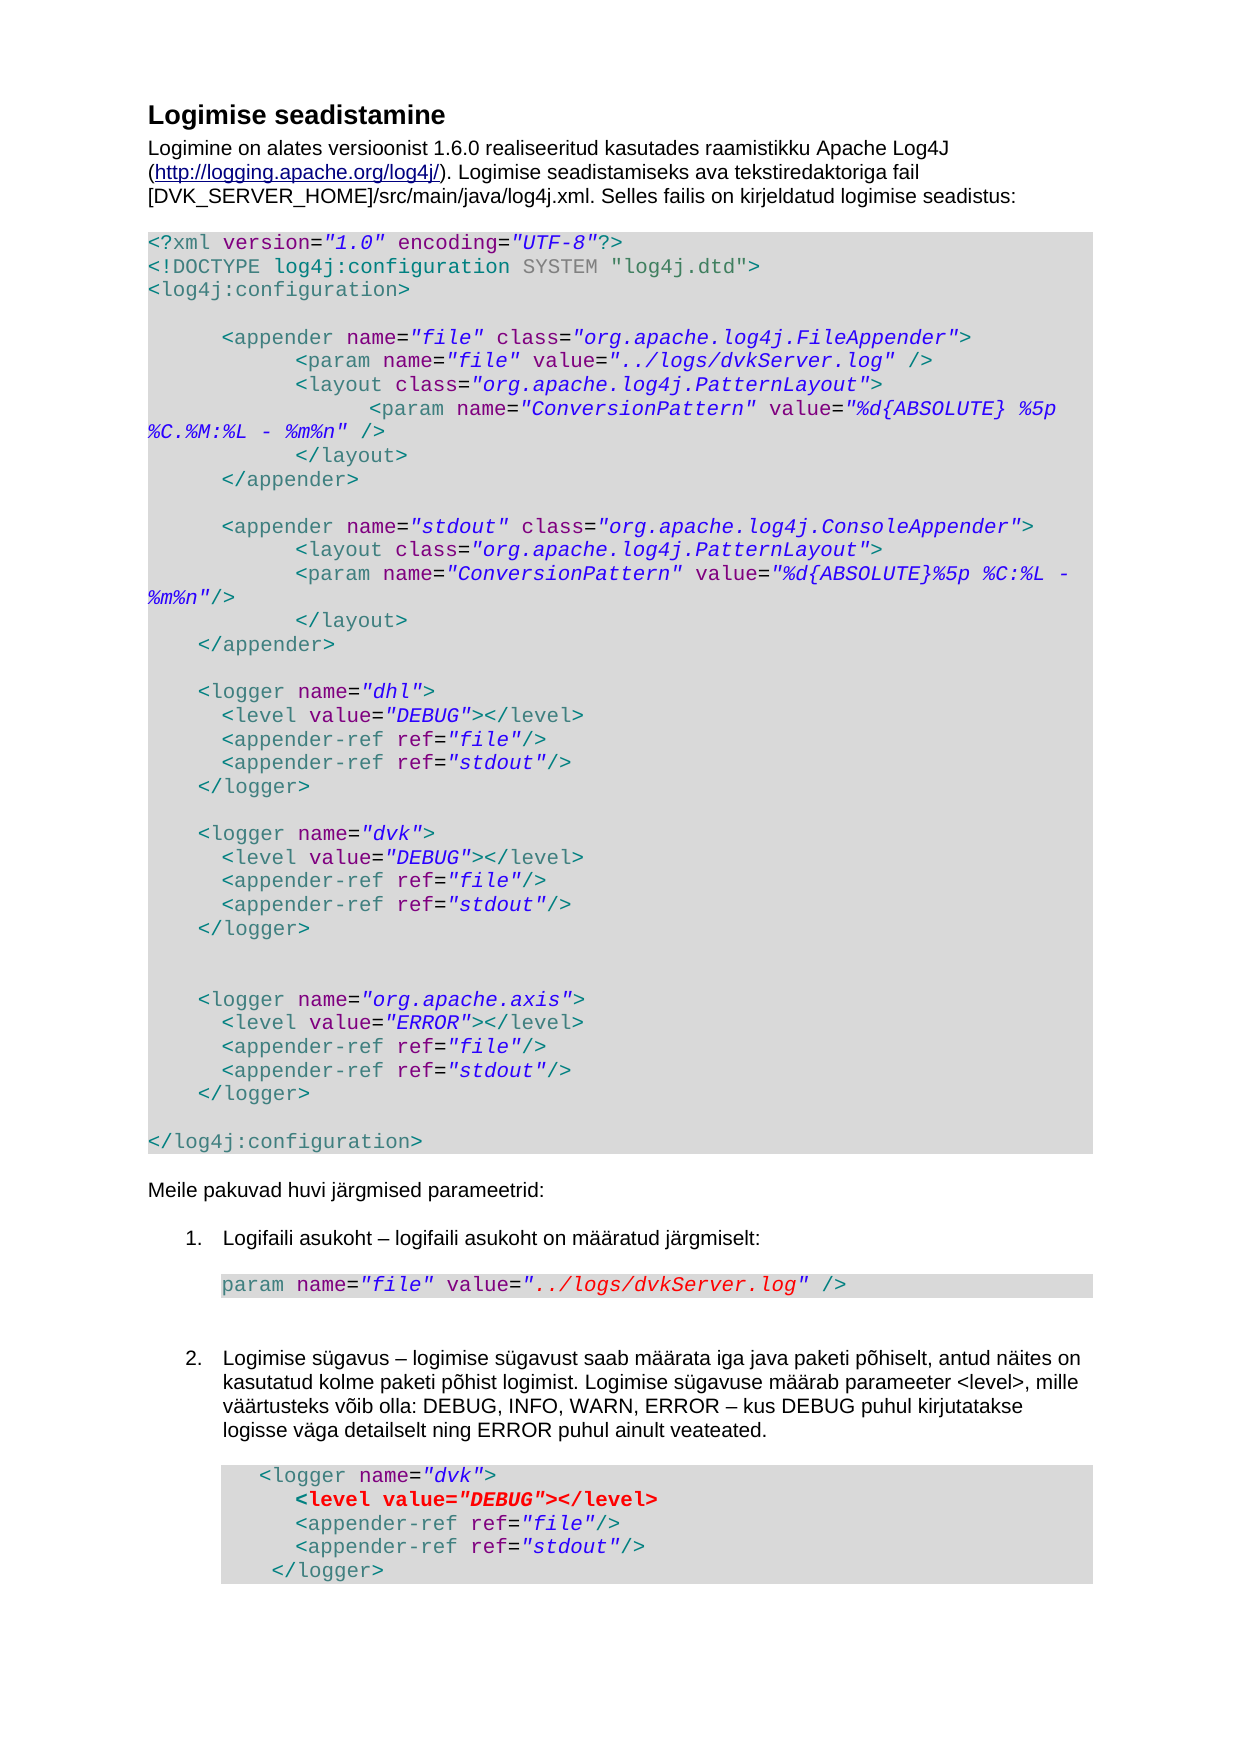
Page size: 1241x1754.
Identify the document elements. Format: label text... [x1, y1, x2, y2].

text <?xml version="1.0" encoding="UTF-8"?> [148, 232, 1093, 256]
text </log4j:configuration> [148, 1131, 1093, 1154]
text </appender> [148, 634, 1093, 658]
text </logger> [148, 776, 1093, 799]
text <logger name="dvk"> [221, 1465, 1093, 1489]
subtitle Logimise seadistamine [148, 99, 1093, 130]
text <level value="DEBUG"></level> [148, 705, 1093, 729]
text <appender-ref ref="stdout"/> [148, 752, 1093, 776]
text <appender-ref ref="stdout"/> [221, 1536, 1093, 1560]
list Logifaili asukoht – logifaili asukoht on määratud järgmiselt: [185, 1226, 1093, 1250]
text </layout> [148, 445, 1093, 468]
text </appender> [148, 468, 1093, 492]
text <logger name="org.apache.axis"> [148, 989, 1093, 1012]
text Meile pakuvad huvi järgmised parameetrid: [148, 1178, 1093, 1202]
text </logger> [148, 918, 1093, 941]
list Logimise sügavus – logimise sügavust saab määrata iga java paketi põhiselt, antud näites on kasutatud kolme paketi põhist logimist. Logimise sügavuse määrab parameeter <level>, mille väärtusteks võib olla: DEBUG, INFO, WARN, ERROR – kus DEBUG puhul kirjutatakse logisse väga detailselt ning ERROR puhul ainult veateated. [185, 1346, 1093, 1441]
text <level value="DEBUG"></level> [221, 1489, 1093, 1513]
text <appender-ref ref="stdout"/> [148, 1060, 1093, 1083]
text <logger name="dvk"> [148, 823, 1093, 847]
text <level value="DEBUG"></level> [148, 847, 1093, 871]
text <appender-ref ref="file"/> [148, 1036, 1093, 1060]
text <appender name="stdout" class="org.apache.log4j.ConsoleAppender"> [148, 516, 1093, 539]
text <layout class="org.apache.log4j.PatternLayout"> [148, 539, 1093, 563]
text <param name="ConversionPattern" value="%d{ABSOLUTE} %5p %C.%M:%L - %m%n" /> [148, 398, 1093, 445]
text <log4j:configuration> [148, 279, 1093, 303]
text <logger name="dhl"> [148, 681, 1093, 705]
text <appender-ref ref="stdout"/> [148, 894, 1093, 918]
text param name="file" value="../logs/dvkServer.log" /> [221, 1274, 1093, 1298]
text <appender name="file" class="org.apache.log4j.FileAppender"> [148, 327, 1093, 350]
text <!DOCTYPE log4j:configuration SYSTEM "log4j.dtd"> [148, 256, 1093, 279]
text </logger> [221, 1560, 1093, 1584]
text <param name="ConversionPattern" value="%d{ABSOLUTE}%5p %C:%L - %m%n"/> [148, 563, 1093, 610]
text <appender-ref ref="file"/> [148, 729, 1093, 752]
text </logger> [148, 1083, 1093, 1107]
text <layout class="org.apache.log4j.PatternLayout"> [148, 374, 1093, 398]
text <level value="ERROR"></level> [148, 1012, 1093, 1036]
text <appender-ref ref="file"/> [221, 1513, 1093, 1536]
text </layout> [148, 610, 1093, 634]
text <param name="file" value="../logs/dvkServer.log" /> [148, 350, 1093, 374]
text <appender-ref ref="file"/> [148, 871, 1093, 894]
text Logimine on alates versioonist 1.6.0 realiseeritud kasutades raamistikku Apache Log4J (http://logging.apache.org/log4j/). Logimise seadistamiseks ava tekstiredaktoriga fail [DVK_SERVER_HOME]/src/main/java/log4j.xml. Selles failis on kirjeldatud logimise seadistus: [148, 136, 1093, 208]
